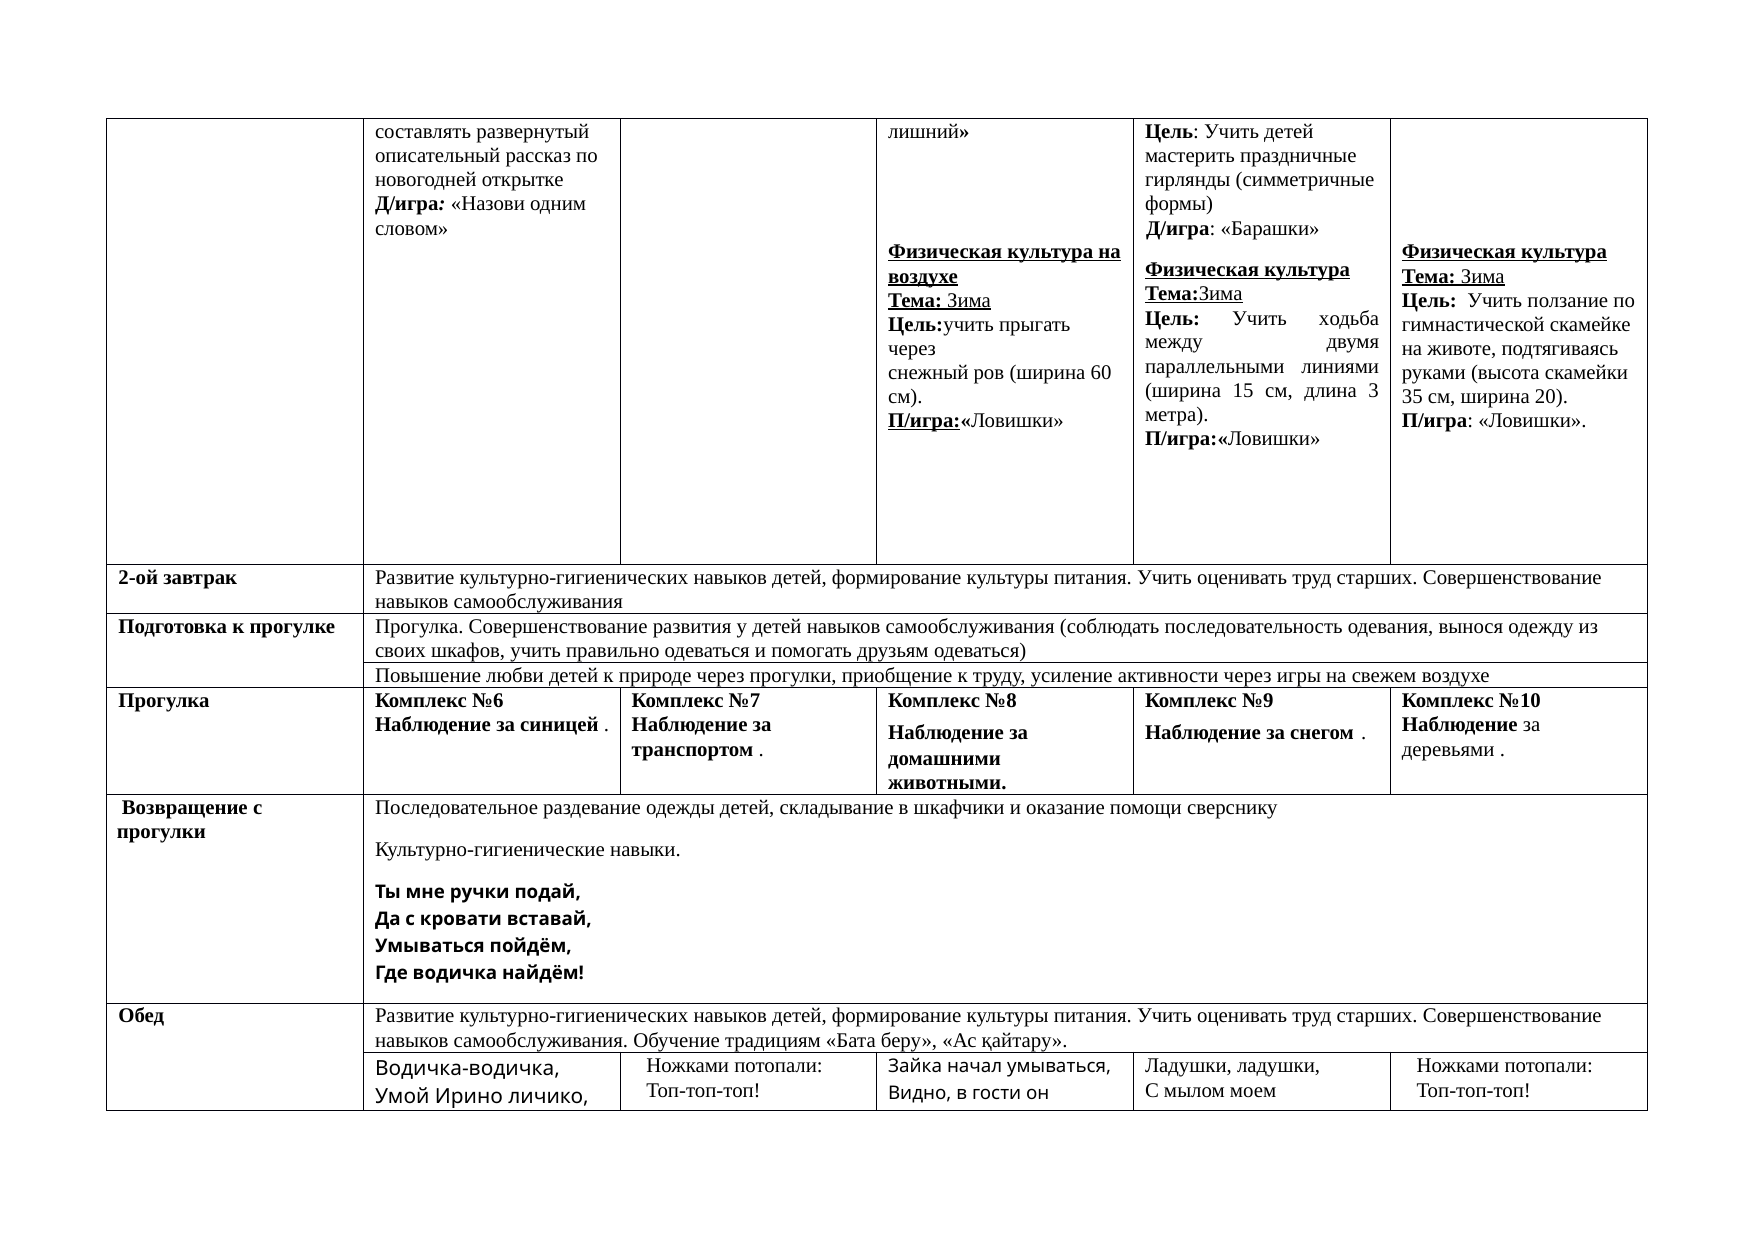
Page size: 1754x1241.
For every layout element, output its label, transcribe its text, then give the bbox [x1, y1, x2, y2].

table_cell Подготовка к прогулке [107, 614, 363, 687]
table_cell Комплекс №8 Наблюдение за домашними животными. [877, 688, 1133, 794]
table_cell Зайка начал умываться, Видно, в гости он [877, 1053, 1133, 1109]
table_cell Цель: Учить детей мастерить праздничные гирлянды (симметричные формы) Д/игра: «Барашки» Физическая культура Тема:Зима Цель: Учить ходьба между двумя параллельными линиями (ширина 15 см, длина 3 метра). П/игра:«Ловишки» [1134, 119, 1390, 564]
table_cell лишний» Физическая культура на воздухе Тема: Зима Цель:учить прыгать через снежный ров (ширина 60 см). П/игра:«Ловишки» [877, 119, 1133, 564]
table_cell Комплекс №6 Наблюдение за синицей . [364, 688, 620, 794]
table_cell Водичка-водичка, Умой Ирино личико, [364, 1053, 620, 1109]
table_cell 2-ой завтрак [107, 565, 363, 613]
table_cell Комплекс №7 Наблюдение за транспортом . [621, 688, 876, 794]
table_cell составлять развернутый описательный рассказ по новогодней открытке Д/игра: «Назови одним словом» [364, 119, 620, 564]
table_cell Прогулка [107, 688, 363, 794]
table_cell Обед [107, 1004, 363, 1109]
table_cell Ножками потопали: Топ-топ-топ! [1391, 1053, 1647, 1109]
table_cell Развитие культурно-гигиенических навыков детей, формирование культуры питания. Учить оценивать труд старших. Совершенствование навыков самообслуживания [364, 565, 1647, 613]
table_cell [621, 119, 876, 564]
table_cell Физическая культура Тема: Зима Цель: Учить ползание по гимнастической скамейке на животе, подтягиваясь руками (высота скамейки 35 см, ширина 20). П/игра: «Ловишки». [1391, 119, 1647, 564]
table_cell Ладушки, ладушки, С мылом моем [1134, 1053, 1390, 1109]
table_cell Возвращение с прогулки [107, 795, 363, 1002]
table_cell Развитие культурно-гигиенических навыков детей, формирование культуры питания. Учить оценивать труд старших. Совершенствование навыков самообслуживания. Обучение традициям «Бата беру», «Ас қайтару». [364, 1004, 1647, 1052]
table_cell Повышение любви детей к природе через прогулки, приобщение к труду, усиление активности через игры на свежем воздухе [364, 663, 1647, 687]
table_cell Комплекс №9 Наблюдение за снегом . [1134, 688, 1390, 794]
table_cell Прогулка. Совершенствование развития у детей навыков самообслуживания (соблюдать последовательность одевания, вынося одежду из своих шкафов, учить правильно одеваться и помогать друзьям одеваться) [364, 614, 1647, 662]
table_cell Ножками потопали: Топ-топ-топ! [621, 1053, 876, 1109]
table_cell [107, 119, 363, 564]
table_cell Комплекс №10 Наблюдение за деревьями . [1391, 688, 1647, 794]
table_cell Последовательное раздевание одежды детей, складывание в шкафчики и оказание помощи сверснику Культурно-гигиенические навыки. Ты мне ручки подай, Да с кровати вставай, Умываться пойдём, Где водичка найдём! [364, 795, 1647, 1002]
